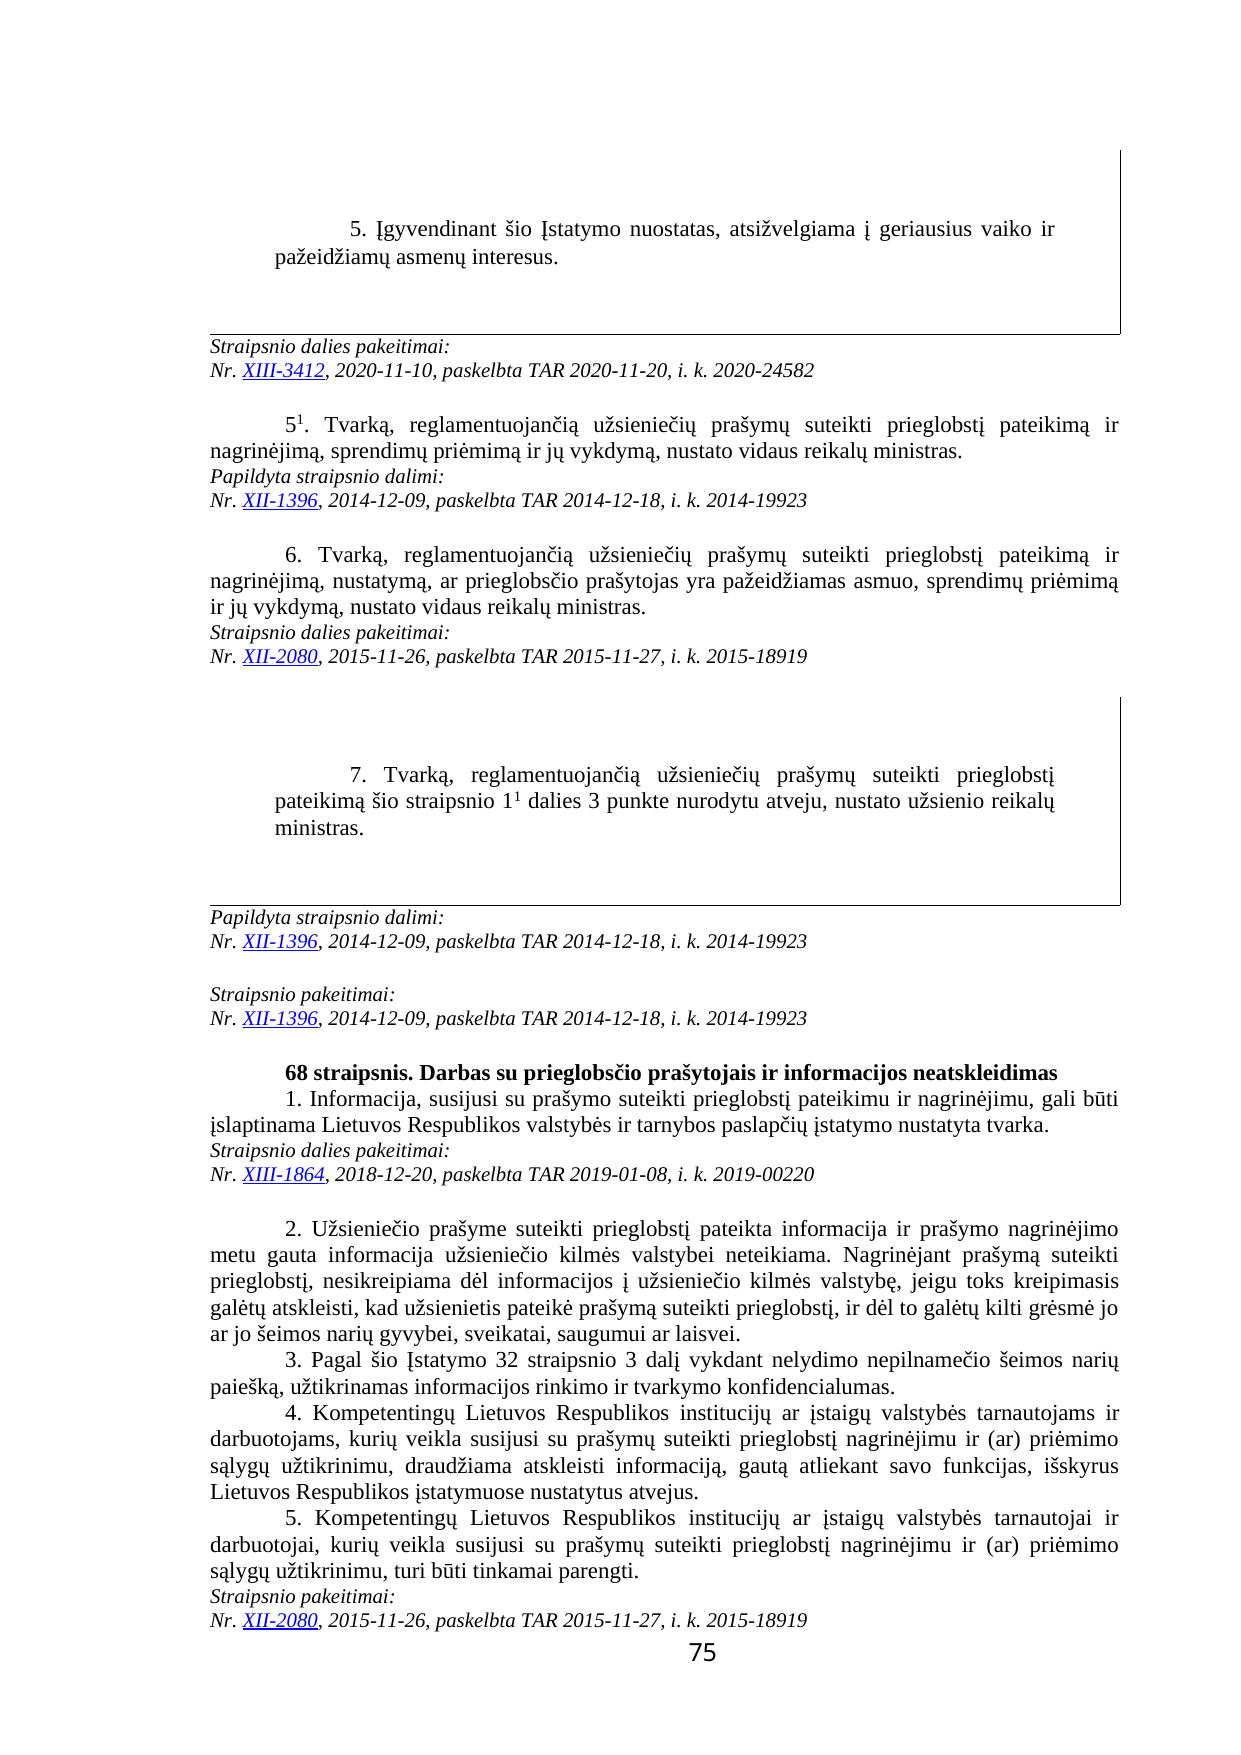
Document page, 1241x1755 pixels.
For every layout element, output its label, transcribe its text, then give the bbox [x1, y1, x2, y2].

text Nr. XII-1396, 2014-12-09, paskelbta TAR 2014-12-18, i. k. 2014-19923 [210, 488, 1120, 512]
text Straipsnio pakeitimai: [210, 1583, 1120, 1608]
text Nr. XII-2080, 2015-11-26, paskelbta TAR 2015-11-27, i. k. 2015-18919 [210, 1608, 1120, 1632]
text 68 straipsnis. Darbas su prieglobsčio prašytojais ir informacijos neatskleidimas [210, 1059, 1120, 1085]
text Nr. XII-1396, 2014-12-09, paskelbta TAR 2014-12-18, i. k. 2014-19923 [210, 1006, 1120, 1030]
text 6. Tvarką, reglamentuojančią užsieniečių prašymų suteikti prieglobstį pateikimą ir nagrinėjimą, nustatymą, ar prieglobsčio prašytojas yra pažeidžiamas asmuo, sprendimų priėmimą ir jų vykdymą, nustato vidaus reikalų ministras. [210, 541, 1120, 620]
text Straipsnio dalies pakeitimai: [210, 620, 1120, 644]
text 51. Tvarką, reglamentuojančią užsieniečių prašymų suteikti prieglobstį pateikimą ir nagrinėjimą, sprendimų priėmimą ir jų vykdymą, nustato vidaus reikalų ministras. [210, 411, 1120, 464]
text 1. Informacija, susijusi su prašymo suteikti prieglobstį pateikimu ir nagrinėjimu, gali būti įslaptinama Lietuvos Respublikos valstybės ir tarnybos paslapčių įstatymo nustatyta tvarka. [210, 1085, 1120, 1138]
text 5. Kompetentingų Lietuvos Respublikos institucijų ar įstaigų valstybės tarnautojai ir darbuotojai, kurių veikla susijusi su prašymų suteikti prieglobstį nagrinėjimu ir (ar) priėmimo sąlygų užtikrinimu, turi būti tinkamai parengti. [210, 1504, 1120, 1583]
text Nr. XIII-1864, 2018-12-20, paskelbta TAR 2019-01-08, i. k. 2019-00220 [210, 1162, 1120, 1186]
text Straipsnio pakeitimai: [210, 982, 1120, 1006]
text 7. Tvarką, reglamentuojančią užsieniečių prašymų suteikti prieglobstį pateikimą šio straipsnio 11 dalies 3 punkte nurodytu atveju, nustato užsienio reikalų ministras. [210, 697, 1120, 905]
text Papildyta straipsnio dalimi: [210, 905, 1120, 929]
text Nr. XII-2080, 2015-11-26, paskelbta TAR 2015-11-27, i. k. 2015-18919 [210, 644, 1120, 668]
text Nr. XIII-3412, 2020-11-10, paskelbta TAR 2020-11-20, i. k. 2020-24582 [210, 358, 1120, 382]
text 3. Pagal šio Įstatymo 32 straipsnio 3 dalį vykdant nelydimo nepilnamečio šeimos narių paiešką, užtikrinamas informacijos rinkimo ir tvarkymo konfidencialumas. [210, 1346, 1120, 1399]
text 5. Įgyvendinant šio Įstatymo nuostatas, atsižvelgiama į geriausius vaiko ir pažeidžiamų asmenų interesus. [210, 150, 1120, 334]
text 2. Užsieniečio prašyme suteikti prieglobstį pateikta informacija ir prašymo nagrinėjimo metu gauta informacija užsieniečio kilmės valstybei neteikiama. Nagrinėjant prašymą suteikti prieglobstį, nesikreipiama dėl informacijos į užsieniečio kilmės valstybę, jeigu toks kreipimasis galėtų atskleisti, kad užsienietis pateikė prašymą suteikti prieglobstį, ir dėl to galėtų kilti grėsmė jo ar jo šeimos narių gyvybei, sveikatai, saugumui ar laisvei. [210, 1214, 1120, 1346]
text Nr. XII-1396, 2014-12-09, paskelbta TAR 2014-12-18, i. k. 2014-19923 [210, 929, 1120, 953]
text Straipsnio dalies pakeitimai: [210, 334, 1120, 358]
text Straipsnio dalies pakeitimai: [210, 1138, 1120, 1162]
text Papildyta straipsnio dalimi: [210, 464, 1120, 488]
text 4. Kompetentingų Lietuvos Respublikos institucijų ar įstaigų valstybės tarnautojams ir darbuotojams, kurių veikla susijusi su prašymų suteikti prieglobstį nagrinėjimu ir (ar) priėmimo sąlygų užtikrinimu, draudžiama atskleisti informaciją, gautą atliekant savo funkcijas, išskyrus Lietuvos Respublikos įstatymuose nustatytus atvejus. [210, 1399, 1120, 1504]
